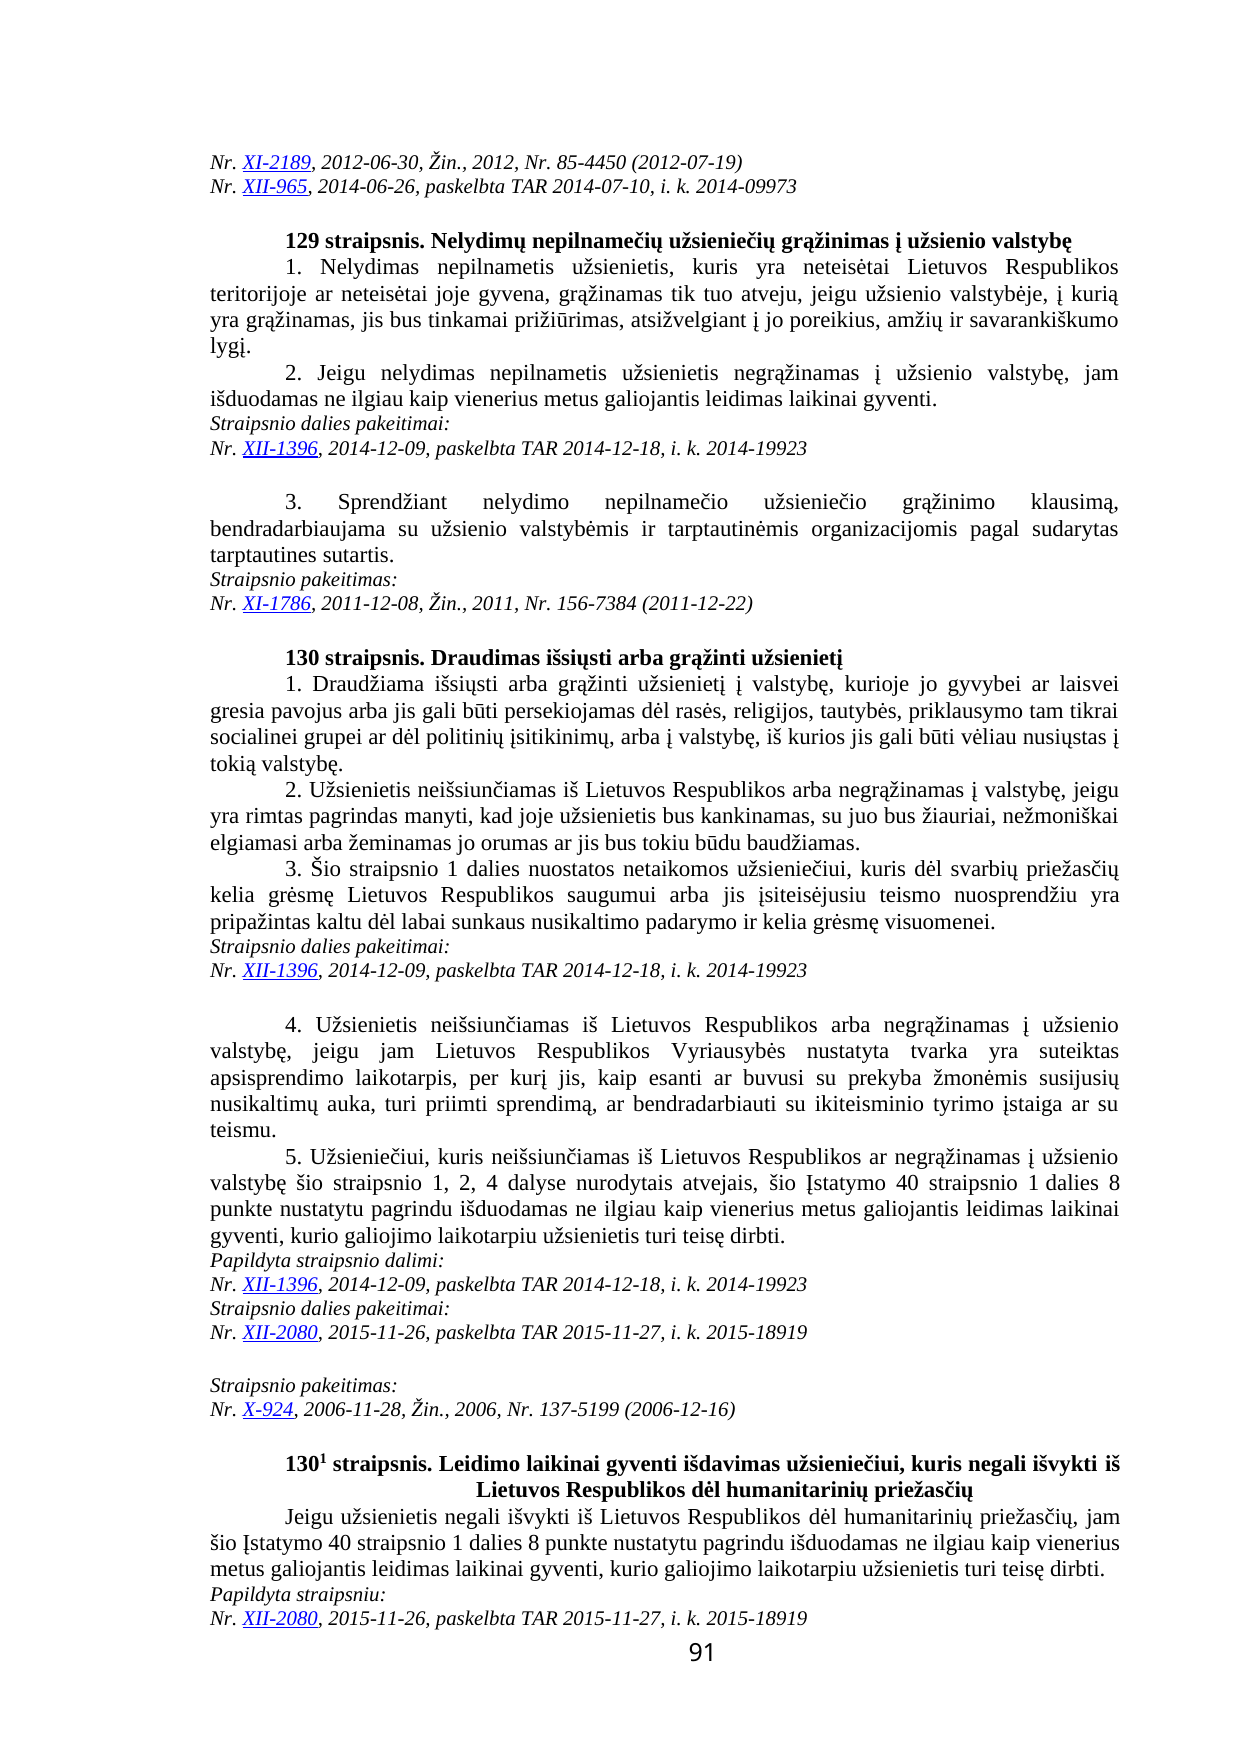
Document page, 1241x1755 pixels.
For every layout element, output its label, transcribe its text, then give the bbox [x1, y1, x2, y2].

text Straipsnio dalies pakeitimai: [210, 1296, 1120, 1320]
text 129 straipsnis. Nelydimų nepilnamečių užsieniečių grąžinimas į užsienio valstybę [285, 227, 1120, 253]
text Straipsnio dalies pakeitimai: [210, 411, 1120, 435]
text Nr. XII-965, 2014-06-26, paskelbta TAR 2014-07-10, i. k. 2014-09973 [210, 174, 1120, 198]
text 2. Jeigu nelydimas nepilnametis užsienietis negrąžinamas į užsienio valstybę, jam išduodamas ne ilgiau kaip vienerius metus galiojantis leidimas laikinai gyventi. [210, 359, 1120, 411]
text 1. Draudžiama išsiųsti arba grąžinti užsienietį į valstybę, kurioje jo gyvybei ar laisvei gresia pavojus arba jis gali būti persekiojamas dėl rasės, religijos, tautybės, priklausymo tam tikrai socialinei grupei ar dėl politinių įsitikinimų, arba į valstybę, iš kurios jis gali būti vėliau nusiųstas į tokią valstybę. [210, 671, 1120, 776]
text 2. Užsienietis neišsiunčiamas iš Lietuvos Respublikos arba negrąžinamas į valstybę, jeigu yra rimtas pagrindas manyti, kad joje užsienietis bus kankinamas, su juo bus žiauriai, nežmoniškai elgiamasi arba žeminamas jo orumas ar jis bus tokiu būdu baudžiamas. [210, 776, 1120, 855]
text Nr. XI-1786, 2011-12-08, Žin., 2011, Nr. 156-7384 (2011-12-22) [210, 591, 1120, 615]
text 1. Nelydimas nepilnametis užsienietis, kuris yra neteisėtai Lietuvos Respublikos teritorijoje ar neteisėtai joje gyvena, grąžinamas tik tuo atveju, jeigu užsienio valstybėje, į kurią yra grąžinamas, jis bus tinkamai prižiūrimas, atsižvelgiant į jo poreikius, amžių ir savarankiškumo lygį. [210, 253, 1120, 359]
text Straipsnio pakeitimas: [210, 567, 1120, 591]
text Nr. XII-1396, 2014-12-09, paskelbta TAR 2014-12-18, i. k. 2014-19923 [210, 958, 1120, 982]
text Nr. X-924, 2006-11-28, Žin., 2006, Nr. 137-5199 (2006-12-16) [210, 1397, 1120, 1421]
text Nr. XII-1396, 2014-12-09, paskelbta TAR 2014-12-18, i. k. 2014-19923 [210, 435, 1120, 459]
text 5. Užsieniečiui, kuris neišsiunčiamas iš Lietuvos Respublikos ar negrąžinamas į užsienio valstybę šio straipsnio 1, 2, 4 dalyse nurodytais atvejais, šio Įstatymo 40 straipsnio 1 dalies 8 punkte nustatytu pagrindu išduodamas ne ilgiau kaip vienerius metus galiojantis leidimas laikinai gyventi, kurio galiojimo laikotarpiu užsienietis turi teisę dirbti. [210, 1143, 1120, 1248]
text 4. Užsienietis neišsiunčiamas iš Lietuvos Respublikos arba negrąžinamas į užsienio valstybę, jeigu jam Lietuvos Respublikos Vyriausybės nustatyta tvarka yra suteiktas apsisprendimo laikotarpis, per kurį jis, kaip esanti ar buvusi su prekyba žmonėmis susijusių nusikaltimų auka, turi priimti sprendimą, ar bendradarbiauti su ikiteisminio tyrimo įstaiga ar su teismu. [210, 1011, 1120, 1143]
text Nr. XII-1396, 2014-12-09, paskelbta TAR 2014-12-18, i. k. 2014-19923 [210, 1272, 1120, 1296]
text 1301 straipsnis. Leidimo laikinai gyventi išdavimas užsieniečiui, kuris negali išvykti iš Lietuvos Respublikos dėl humanitarinių priežasčių [285, 1450, 1120, 1503]
text 3. Sprendžiant nelydimo nepilnamečio užsieniečio grąžinimo klausimą, bendradarbiaujama su užsienio valstybėmis ir tarptautinėmis organizacijomis pagal sudarytas tarptautines sutartis. [210, 488, 1120, 567]
text Nr. XII-2080, 2015-11-26, paskelbta TAR 2015-11-27, i. k. 2015-18919 [210, 1606, 1120, 1630]
text Straipsnio dalies pakeitimai: [210, 934, 1120, 958]
text Nr. XII-2080, 2015-11-26, paskelbta TAR 2015-11-27, i. k. 2015-18919 [210, 1320, 1120, 1344]
text 130 straipsnis. Draudimas išsiųsti arba grąžinti užsienietį [210, 644, 1120, 671]
text Papildyta straipsnio dalimi: [210, 1248, 1120, 1272]
text Papildyta straipsniu: [210, 1582, 1120, 1606]
text Jeigu užsienietis negali išvykti iš Lietuvos Respublikos dėl humanitarinių priežasčių, jam šio Įstatymo 40 straipsnio 1 dalies 8 punkte nustatytu pagrindu išduodamas ne ilgiau kaip vienerius metus galiojantis leidimas laikinai gyventi, kurio galiojimo laikotarpiu užsienietis turi teisę dirbti. [210, 1503, 1120, 1582]
text Nr. XI-2189, 2012-06-30, Žin., 2012, Nr. 85-4450 (2012-07-19) [210, 150, 1120, 174]
text 3. Šio straipsnio 1 dalies nuostatos netaikomos užsieniečiui, kuris dėl svarbių priežasčių kelia grėsmę Lietuvos Respublikos saugumui arba jis įsiteisėjusiu teismo nuosprendžiu yra pripažintas kaltu dėl labai sunkaus nusikaltimo padarymo ir kelia grėsmę visuomenei. [210, 855, 1120, 934]
text Straipsnio pakeitimas: [210, 1373, 1120, 1397]
